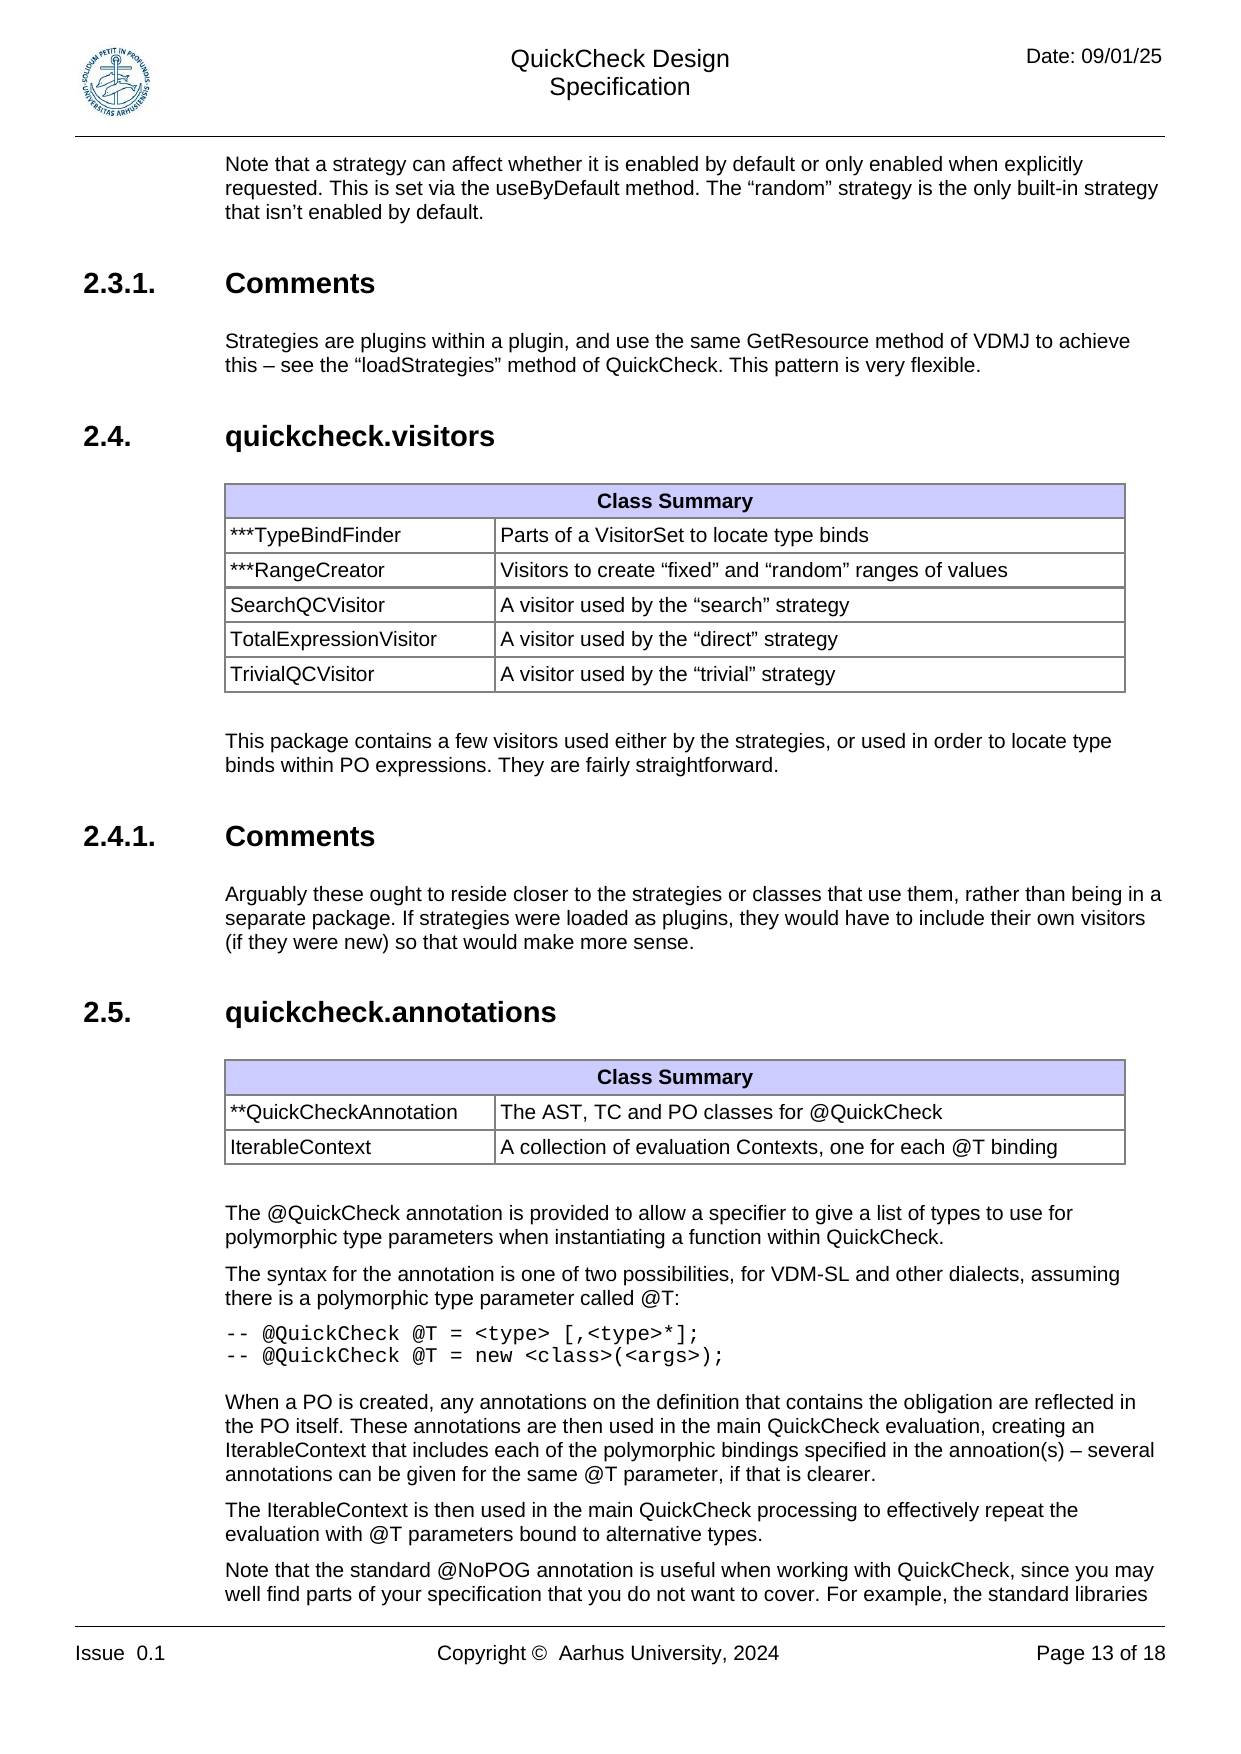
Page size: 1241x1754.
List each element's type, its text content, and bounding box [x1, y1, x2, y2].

table_cell ***RangeCreator [226, 554, 494, 586]
table_cell A collection of evaluation Contexts, one for each @T binding [496, 1131, 1124, 1163]
text When a PO is created, any annotations on the definition that contains the obligation are reflected in the PO itself. These annotations are then used in the main QuickCheck evaluation, creating an IterableContext that includes each of the polymorphic bindings specified in the annoation(s) – several annotations can be given for the same @T parameter, if that is clearer. [225, 1390, 1165, 1486]
table_cell Visitors to create “fixed” and “random” ranges of values [496, 554, 1124, 586]
table_cell TotalExpressionVisitor [226, 623, 494, 656]
table_cell A visitor used by the “trivial” strategy [496, 658, 1124, 691]
text The @QuickCheck annotation is provided to allow a specifier to give a list of types to use for polymorphic type parameters when instantiating a function within QuickCheck. [225, 1202, 1165, 1249]
text -- @QuickCheck @T = <type> [,<type>*]; [225, 1322, 1165, 1345]
subtitle Comments [75, 819, 1165, 852]
picture [78, 44, 153, 120]
table_cell A visitor used by the “search” strategy [496, 589, 1124, 621]
table_cell **QuickCheckAnnotation [226, 1096, 494, 1128]
subtitle quickcheck.annotations [75, 996, 1165, 1029]
text Arguably these ought to reside closer to the strategies or classes that use them, rather than being in a separate package. If strategies were loaded as plugins, they would have to include their own visitors (if they were new) so that would make more sense. [225, 882, 1165, 954]
table_cell A visitor used by the “direct” strategy [496, 623, 1124, 656]
text Note that the standard @NoPOG annotation is useful when working with QuickCheck, since you may well find parts of your specification that you do not want to cover. For example, the standard libraries [225, 1559, 1165, 1607]
table_cell Parts of a VisitorSet to locate type binds [496, 519, 1124, 552]
table_cell IterableContext [226, 1131, 494, 1163]
table_header Class Summary [226, 1061, 1124, 1094]
subtitle quickcheck.visitors [75, 420, 1165, 452]
text The IterableContext is then used in the main QuickCheck processing to effectively repeat the evaluation with @T parameters bound to alternative types. [225, 1498, 1165, 1546]
table_cell SearchQCVisitor [226, 589, 494, 621]
text -- @QuickCheck @T = new <class>(<args>); [225, 1345, 1165, 1367]
text Note that a strategy can affect whether it is enabled by default or only enabled when explicitly requested. This is set via the useByDefault method. The “random” strategy is the only built-in strategy that isn’t enabled by default. [225, 152, 1165, 224]
table_cell The AST, TC and PO classes for @QuickCheck [496, 1096, 1124, 1128]
table_header Class Summary [226, 485, 1124, 517]
text Strategies are plugins within a plugin, and use the same GetResource method of VDMJ to achieve this – see the “loadStrategies” method of QuickCheck. This pattern is very flexible. [225, 329, 1165, 377]
table_cell ***TypeBindFinder [226, 519, 494, 552]
table_cell TrivialQCVisitor [226, 658, 494, 691]
text This package contains a few visitors used either by the strategies, or used in order to locate type binds within PO expressions. They are fairly straightforward. [225, 729, 1165, 777]
subtitle Comments [75, 267, 1165, 299]
text The syntax for the annotation is one of two possibilities, for VDM-SL and other dialects, assuming there is a polymorphic type parameter called @T: [225, 1262, 1165, 1310]
